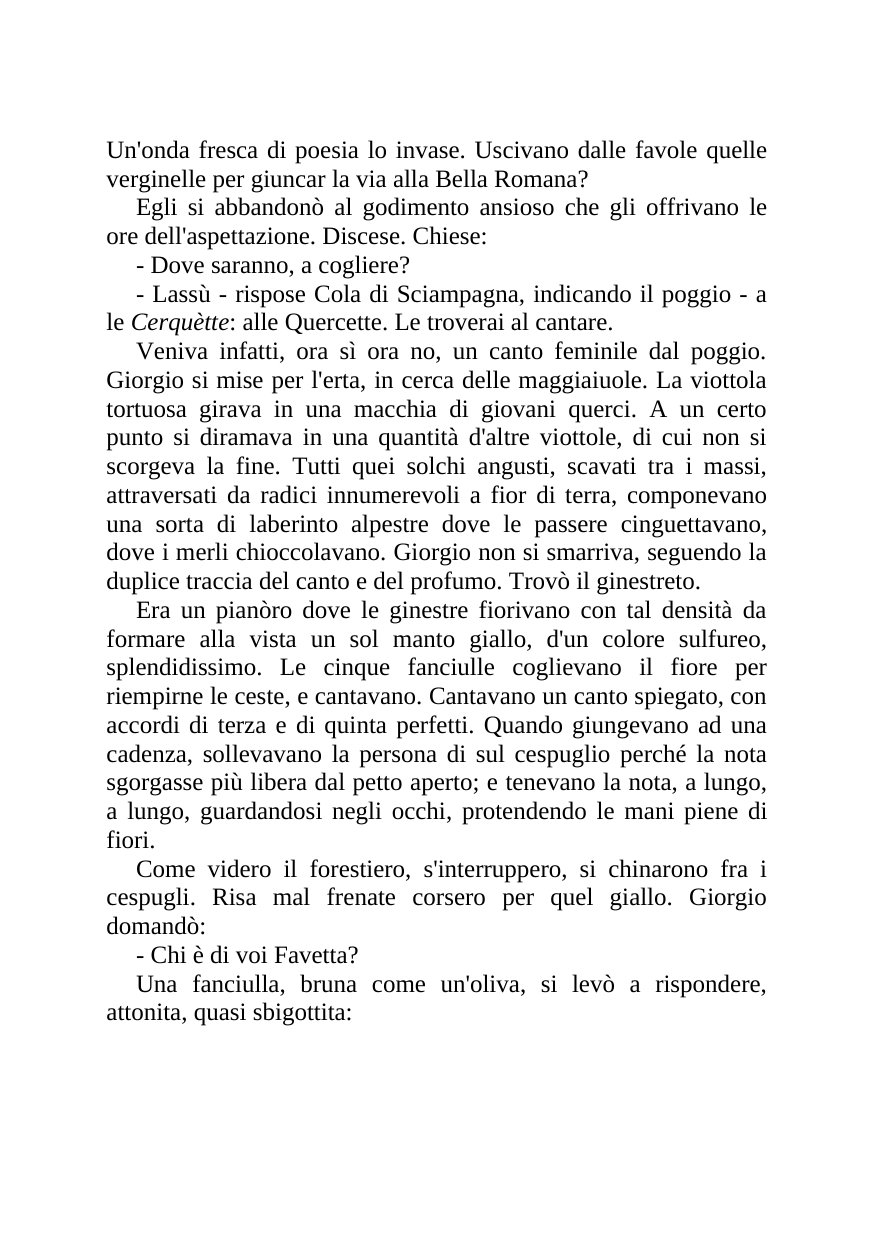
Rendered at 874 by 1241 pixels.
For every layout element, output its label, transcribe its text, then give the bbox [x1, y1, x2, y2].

text Veniva infatti, ora sì ora no, un canto feminile dal poggio. Giorgio si mise per l'erta, in cerca delle maggiaiuole. La viottola tortuosa girava in una macchia di giovani querci. A un certo punto si diramava in una quantità d'altre viottole, di cui non si scorgeva la fine. Tutti quei solchi angusti, scavati tra i massi, attraversati da radici innumerevoli a fior di terra, componevano una sorta di laberinto alpestre dove le passere cinguettavano, dove i merli chioccolavano. Giorgio non si smarriva, seguendo la duplice traccia del canto e del profumo. Trovò il ginestreto. [106, 336, 768, 595]
text Come videro il forestiero, s'interruppero, si chinarono fra i cespugli. Risa mal frenate corsero per quel giallo. Giorgio domandò: [106, 854, 768, 940]
text Era un pianòro dove le ginestre fiorivano con tal densità da formare alla vista un sol manto giallo, d'un colore sulfureo, splendidissimo. Le cinque fanciulle coglievano il fiore per riempirne le ceste, e cantavano. Cantavano un canto spiegato, con accordi di terza e di quinta perfetti. Quando giungevano ad una cadenza, sollevavano la persona di sul cespuglio perché la nota sgorgasse più libera dal petto aperto; e tenevano la nota, a lungo, a lungo, guardandosi negli occhi, protendendo le mani piene di fiori. [106, 595, 768, 854]
text Una fanciulla, bruna come un'oliva, si levò a rispondere, attonita, quasi sbigottita: [106, 969, 768, 1026]
text - Lassù - rispose Cola di Sciampagna, indicando il poggio - a le Cerquètte: alle Quercette. Le troverai al cantare. [106, 279, 768, 336]
text - Chi è di voi Favetta? [106, 940, 768, 969]
text Egli si abbandonò al godimento ansioso che gli offrivano le ore dell'aspettazione. Discese. Chiese: [106, 192, 768, 250]
text Un'onda fresca di poesia lo invase. Uscivano dalle favole quelle verginelle per giuncar la via alla Bella Romana? [106, 135, 768, 192]
text - Dove saranno, a cogliere? [106, 250, 768, 279]
